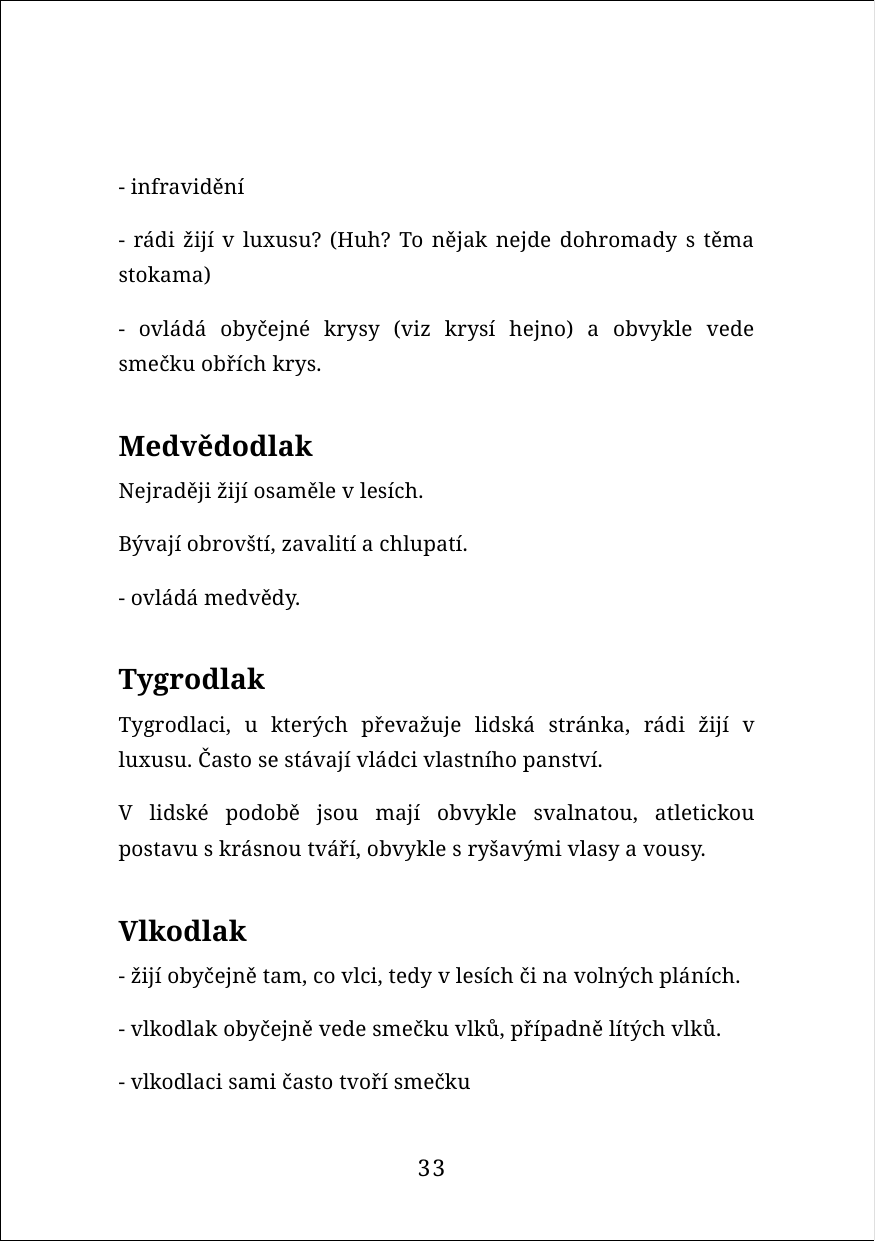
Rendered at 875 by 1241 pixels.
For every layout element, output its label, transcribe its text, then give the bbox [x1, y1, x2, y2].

text - vlkodlaci sami často tvoří smečku [118, 1067, 756, 1096]
text - vlkodlak obyčejně vede smečku vlků, případně lítých vlků. [118, 1014, 756, 1043]
text - infravidění [118, 172, 756, 200]
text Nejraději žijí osaměle v lesích. [118, 476, 756, 505]
text - ovládá obyčejné krysy (viz krysí hejno) a obvykle vede smečku obřích krys. [118, 314, 756, 378]
text Bývají obrovští, zavalití a chlupatí. [118, 529, 756, 558]
subtitle Tygrodlak [118, 659, 756, 698]
subtitle Medvědodlak [118, 426, 756, 464]
text V lidské podobě jsou mají obvykle svalnatou, atletickou postavu s krásnou tváří, obvykle s ryšavými vlasy a vousy. [118, 798, 756, 862]
text - ovládá medvědy. [118, 583, 756, 611]
text Tygrodlaci, u kterých převažuje lidská stránka, rádi žijí v luxusu. Často se stávají vládci vlastního panství. [118, 710, 756, 774]
text - rádi žijí v luxusu? (Huh? To nějak nejde dohromady s těma stokama) [118, 225, 756, 289]
subtitle Vlkodlak [118, 911, 756, 949]
text - žijí obyčejně tam, co vlci, tedy v lesích či na volných pláních. [118, 961, 756, 989]
